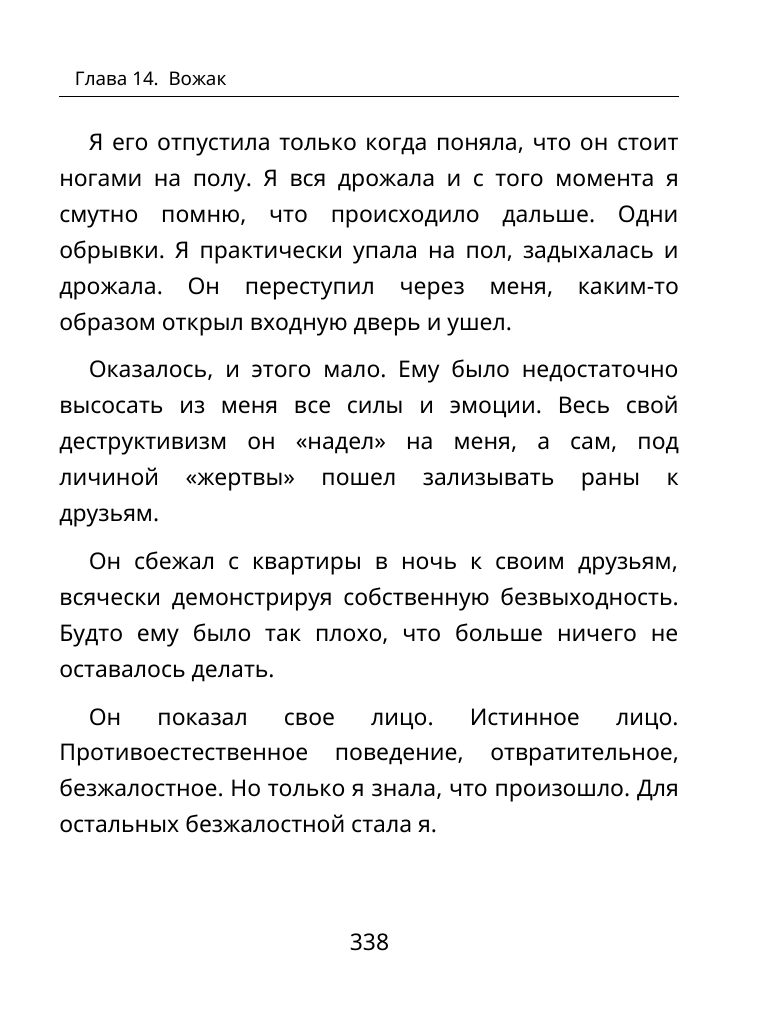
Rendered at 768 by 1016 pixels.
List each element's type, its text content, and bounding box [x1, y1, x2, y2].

text Он сбежал с квартиры в ночь к своим друзьям, всячески демонстрируя собственную безвыходность. Будто ему было так плохо, что больше ничего не оставалось делать. [59, 545, 679, 684]
text Я его отпустила только когда поняла, что он стоит ногами на полу. Я вся дрожала и с того момента я смутно помню, что происходило дальше. Одни обрывки. Я практически упала на пол, задыхалась и дрожала. Он переступил через меня, каким-то образом открыл входную дверь и ушел. [59, 126, 679, 337]
text Оказалось, и этого мало. Ему было недостаточно высосать из меня все силы и эмоции. Весь свой деструктивизм он «надел» на меня, а сам, под личиной «жертвы» пошел зализывать раны к друзьям. [59, 353, 679, 528]
text Он показал свое лицо. Истинное лицо. Противоестественное поведение, отвратительное, безжалостное. Но только я знала, что произошло. Для остальных безжалостной стала я. [59, 700, 679, 839]
